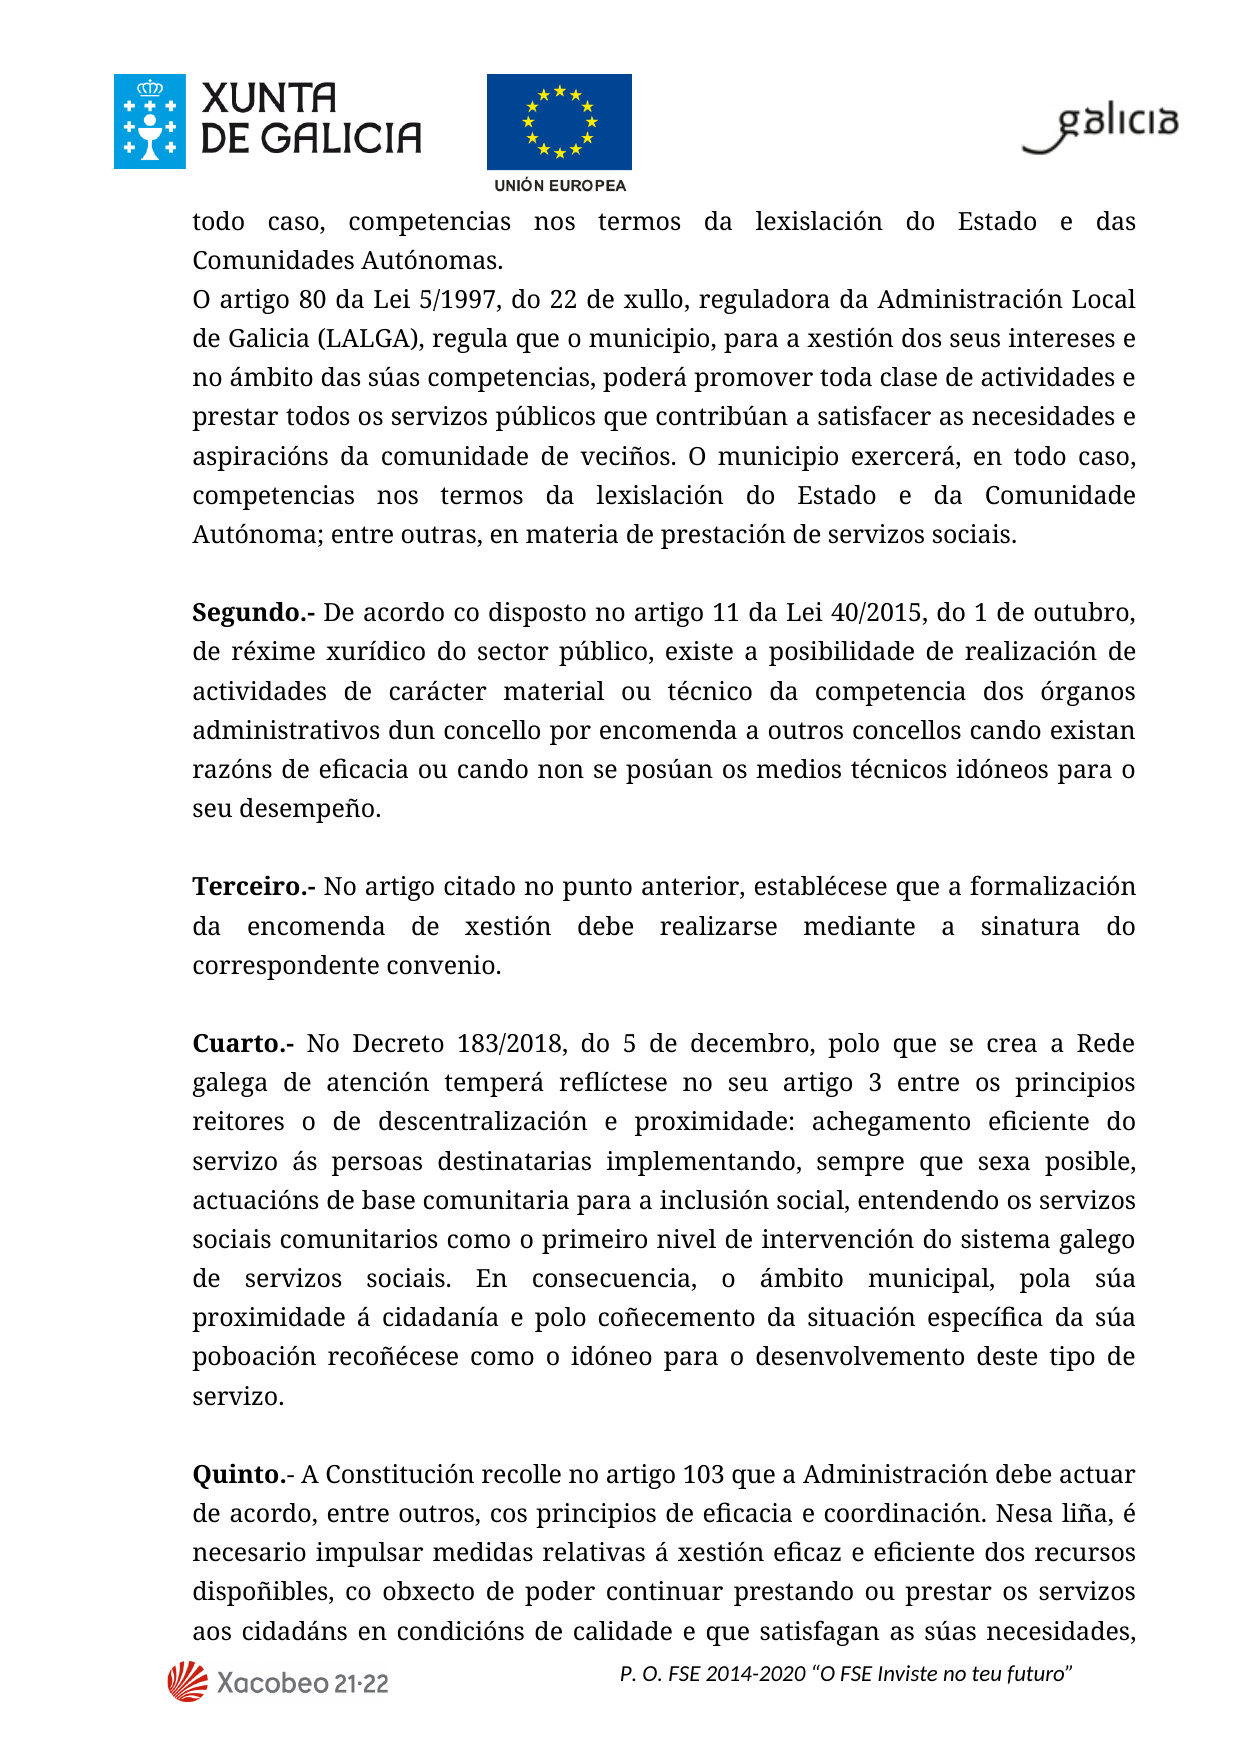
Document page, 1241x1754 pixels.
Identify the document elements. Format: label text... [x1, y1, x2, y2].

picture [145, 101, 155, 111]
picture [145, 115, 155, 125]
picture [166, 122, 175, 131]
text Cuarto.- No Decreto 183/2018, do 5 de decembro, polo que se crea a Rede galega de atención temperá reflíctese no seu artigo 3 entre os principios reitores o de descentralización e proximidade: achegamento eficiente do servizo ás persoas destinatarias implementando, sempre que sexa posible, actuacións de base comunitaria para a inclusión social, entendendo os servizos sociais comunitarios como o primeiro nivel de intervención do sistema galego de servizos sociais. En consecuencia, o ámbito municipal, pola súa proximidade á cidadanía e polo coñecemento da situación específica da súa poboación recoñécese como o idóneo para o desenvolvemento deste tipo de servizo. [192, 1026, 1137, 1412]
picture [186, 74, 421, 169]
text O artigo 80 da Lei 5/1997, do 22 de xullo, reguladora da Administración Local de Galicia (LALGA), regula que o municipio, para a xestión dos seus intereses e no ámbito das súas competencias, poderá promover toda clase de actividades e prestar todos os servizos públicos que contribúan a satisfacer as necesidades e aspiracións da comunidade de veciños. O municipio exercerá, en todo caso, competencias nos termos da lexislación do Estado e da Comunidade Autónoma; entre outras, en materia de prestación de servizos sociais. [192, 282, 1137, 551]
text Terceiro.- No artigo citado no punto anterior, establécese que a formalización da encomenda de xestión debe realizarse mediante a sinatura do correspondente convenio. [192, 869, 1137, 981]
picture [166, 101, 175, 111]
picture [124, 142, 134, 152]
text Quinto.- A Constitución recolle no artigo 103 que a Administración debe actuar de acordo, entre outros, cos principios de eficacia e coordinación. Nesa liña, é necesario impulsar medidas relativas á xestión eficaz e eficiente dos recursos dispoñibles, co obxecto de poder continuar prestando ou prestar os servizos aos cidadáns en condicións de calidade e que satisfagan as súas necesidades, [192, 1457, 1137, 1647]
picture [1000, 76, 1207, 183]
picture [124, 101, 134, 111]
picture [124, 122, 134, 131]
text Segundo.- De acordo co disposto no artigo 11 da Lei 40/2015, do 1 de outubro, de réxime xurídico do sector público, existe a posibilidade de realización de actividades de carácter material ou técnico da competencia dos órganos administrativos dun concello por encomenda a outros concellos cando existan razóns de eficacia ou cando non se posúan os medios técnicos idóneos para o seu desempeño. [192, 595, 1137, 825]
picture [166, 142, 175, 152]
picture [139, 129, 161, 159]
picture [167, 1661, 388, 1702]
text todo caso, competencias nos termos da lexislación do Estado e das Comunidades Autónomas. [192, 203, 1137, 276]
picture [487, 74, 632, 196]
